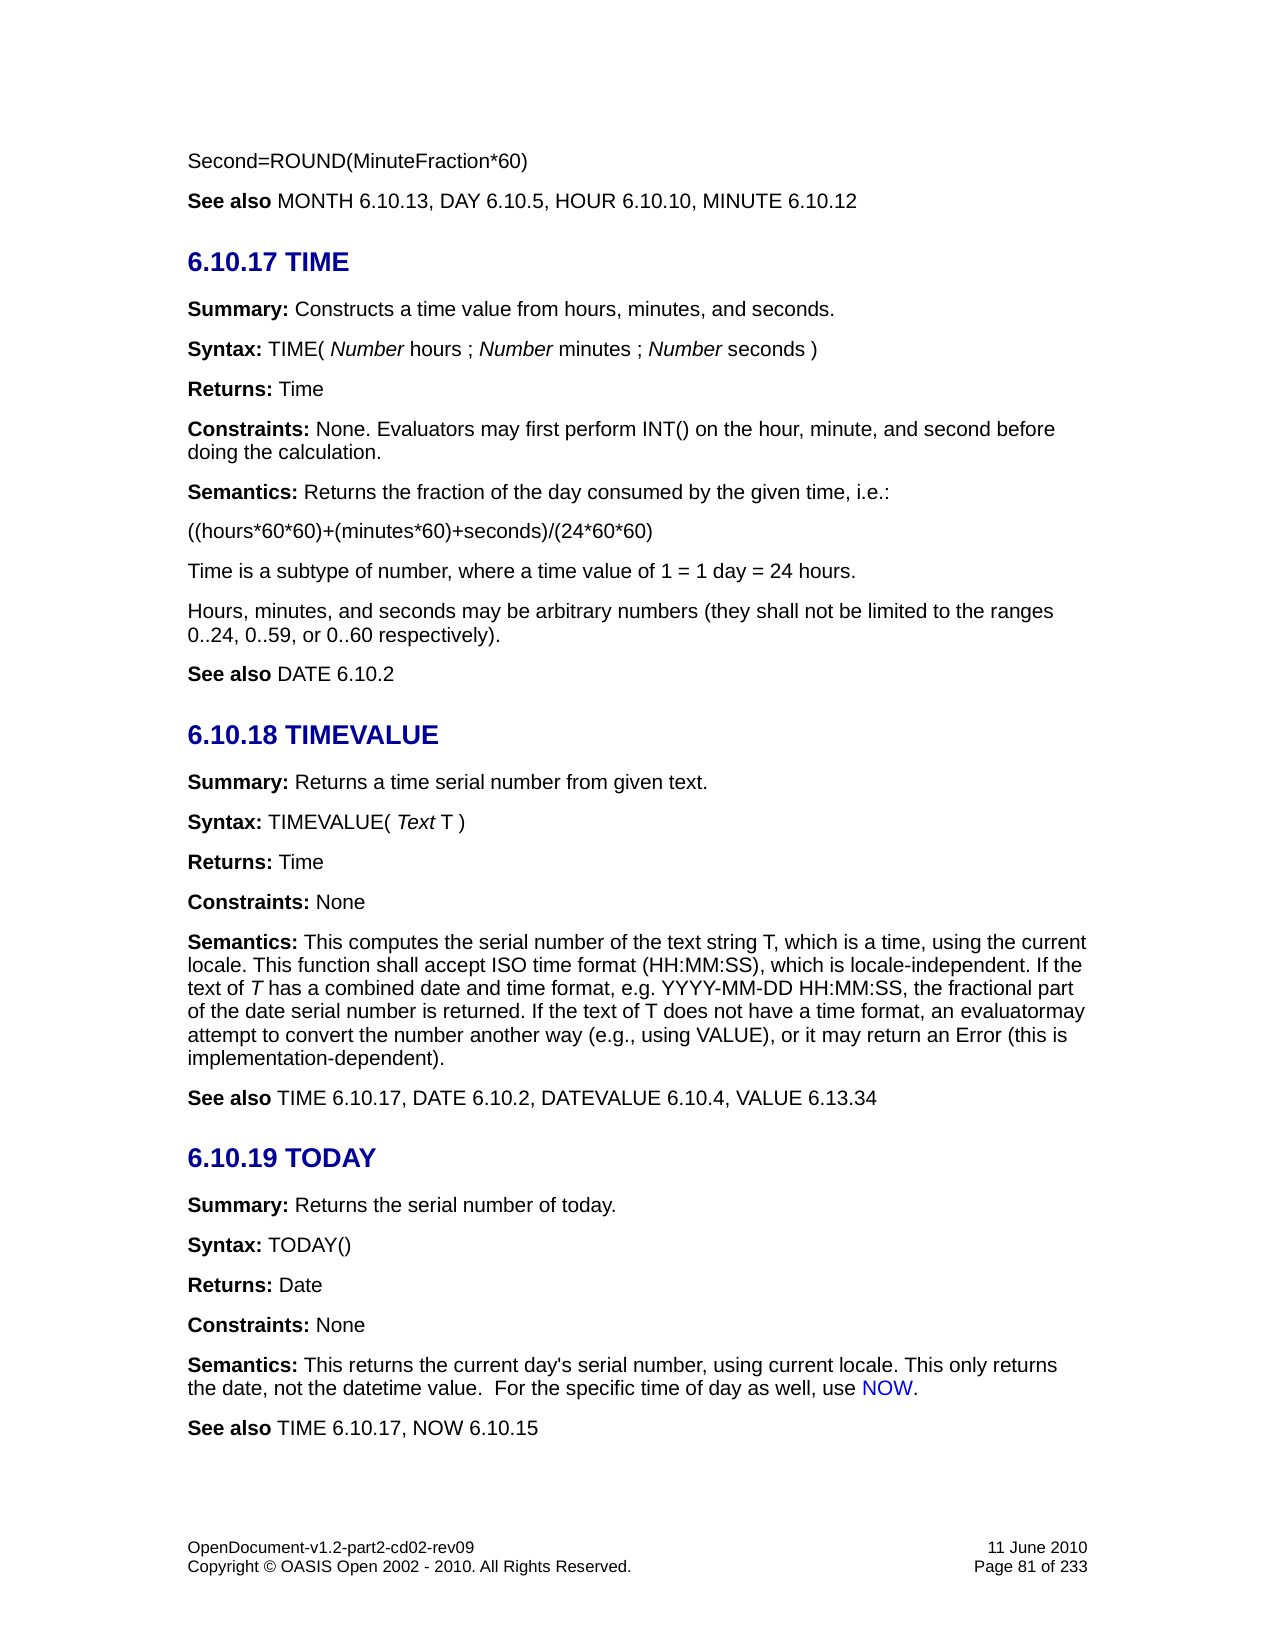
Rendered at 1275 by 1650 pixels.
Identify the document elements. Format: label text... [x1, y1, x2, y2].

subtitle TIMEVALUE [187, 720, 1088, 750]
text See also MONTH 6.10.13, DAY 6.10.5, HOUR 6.10.10, MINUTE 6.10.12 [187, 190, 1088, 213]
subtitle TIME [187, 246, 1088, 277]
text Semantics: This computes the serial number of the text string T, which is a time, using the current locale. This function shall accept ISO time format (HH:MM:SS), which is locale-independent. If the text of T has a combined date and time format, e.g. YYYY-MM-DD HH:MM:SS, the fractional part of the date serial number is returned. If the text of T does not have a time format, an evaluatormay attempt to convert the number another way (e.g., using VALUE), or it may return an Error (this is implementation-dependent). [187, 930, 1088, 1070]
text Constraints: None. Evaluators may first perform INT() on the hour, minute, and second before doing the calculation. [187, 417, 1088, 464]
text Returns: Date [187, 1274, 1088, 1297]
text Returns: Time [187, 377, 1088, 401]
text Syntax: TIMEVALUE( Text T ) [187, 811, 1088, 834]
text Summary: Constructs a time value from hours, minutes, and seconds. [187, 297, 1088, 321]
text Constraints: None [187, 1314, 1088, 1337]
text Second=ROUND(MinuteFraction*60) [187, 150, 1088, 173]
text Constraints: None [187, 890, 1088, 914]
text See also TIME 6.10.17, DATE 6.10.2, DATEVALUE 6.10.4, VALUE 6.13.34 [187, 1086, 1088, 1109]
text See also DATE 6.10.2 [187, 663, 1088, 686]
text Syntax: TIME( Number hours ; Number minutes ; Number seconds ) [187, 337, 1088, 361]
text Summary: Returns the serial number of today. [187, 1194, 1088, 1217]
text Summary: Returns a time serial number from given text. [187, 771, 1088, 794]
text Semantics: Returns the fraction of the day consumed by the given time, i.e.: [187, 480, 1088, 503]
subtitle TODAY [187, 1143, 1088, 1173]
text Syntax: TODAY() [187, 1234, 1088, 1257]
text Time is a subtype of number, where a time value of 1 = 1 day = 24 hours. [187, 560, 1088, 583]
text Semantics: This returns the current day's serial number, using current locale. This only returns the date, not the datetime value. For the specific time of day as well, use NOW. [187, 1353, 1088, 1400]
text Returns: Time [187, 851, 1088, 874]
text ((hours*60*60)+(minutes*60)+seconds)/(24*60*60) [187, 520, 1088, 543]
text Hours, minutes, and seconds may be arbitrary numbers (they shall not be limited to the ranges 0..24, 0..59, or 0..60 respectively). [187, 600, 1088, 646]
text See also TIME 6.10.17, NOW 6.10.15 [187, 1417, 1088, 1440]
